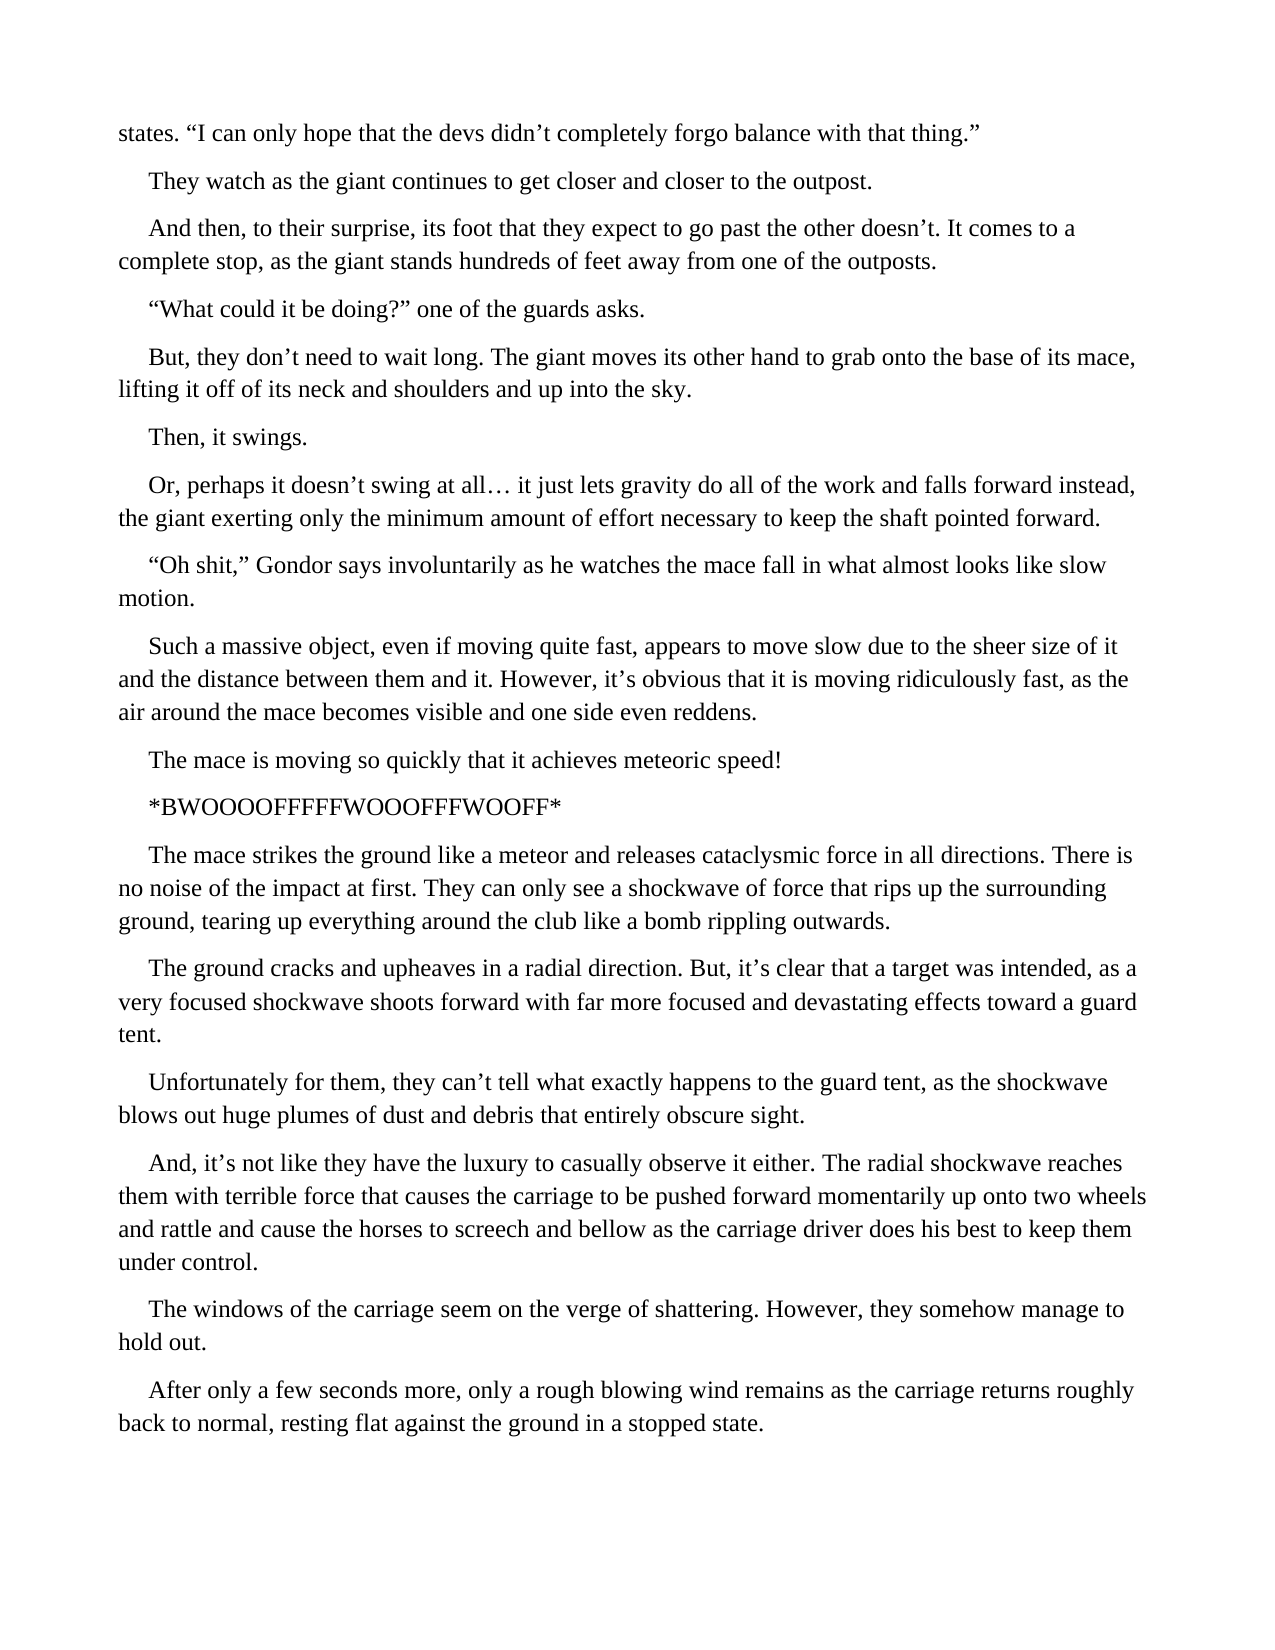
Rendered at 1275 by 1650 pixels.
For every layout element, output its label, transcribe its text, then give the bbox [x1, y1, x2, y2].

text They watch as the giant continues to get closer and closer to the outpost. [118, 166, 1157, 194]
text And then, to their surprise, its foot that they expect to go past the other doesn’t. It comes to a complete stop, as the giant stands hundreds of feet away from one of the outposts. [118, 213, 1157, 275]
text *BWOOOOFFFFFWOOOFFFWOOFF* [118, 792, 1157, 821]
text Then, it swings. [118, 422, 1157, 451]
text The mace strikes the ground like a meteor and releases cataclysmic force in all directions. There is no noise of the impact at first. They can only see a shockwave of force that rips up the surrounding ground, tearing up everything around the club like a bomb rippling outwards. [118, 840, 1157, 935]
text The windows of the carriage seem on the verge of shattering. However, they somehow manage to hold out. [118, 1294, 1157, 1356]
text “Oh shit,” Gondor says involuntarily as he watches the mace fall in what almost looks like slow motion. [118, 550, 1157, 612]
text The ground cracks and upheaves in a radial direction. But, it’s clear that a target was intended, as a very focused shockwave shoots forward with far more focused and devastating effects toward a guard tent. [118, 953, 1157, 1048]
text After only a few seconds more, only a rough blowing wind remains as the carriage returns roughly back to normal, resting flat against the ground in a stopped state. [118, 1375, 1157, 1437]
text Unfortunately for them, they can’t tell what exactly happens to the guard tent, as the shockwave blows out huge plumes of dust and debris that entirely obscure sight. [118, 1067, 1157, 1129]
text And, it’s not like they have the luxury to casually observe it either. The radial shockwave reaches them with terrible force that causes the carriage to be pushed forward momentarily up onto two wheels and rattle and cause the horses to screech and bellow as the carriage driver does his best to keep them under control. [118, 1148, 1157, 1276]
text “What could it be doing?” one of the guards asks. [118, 294, 1157, 323]
text Such a massive object, even if moving quite fast, appears to move slow due to the sheer size of it and the distance between them and it. However, it’s obvious that it is moving ridiculously fast, as the air around the mace becomes visible and one side even reddens. [118, 631, 1157, 726]
text states. “I can only hope that the devs didn’t completely forgo balance with that thing.” [118, 118, 1157, 147]
text The mace is moving so quickly that it achieves meteoric speed! [118, 745, 1157, 773]
text But, they don’t need to wait long. The giant moves its other hand to grab onto the base of its mace, lifting it off of its neck and shoulders and up into the sky. [118, 342, 1157, 403]
text Or, perhaps it doesn’t swing at all… it just lets gravity do all of the work and falls forward instead, the giant exerting only the minimum amount of effort necessary to keep the shaft pointed forward. [118, 470, 1157, 532]
